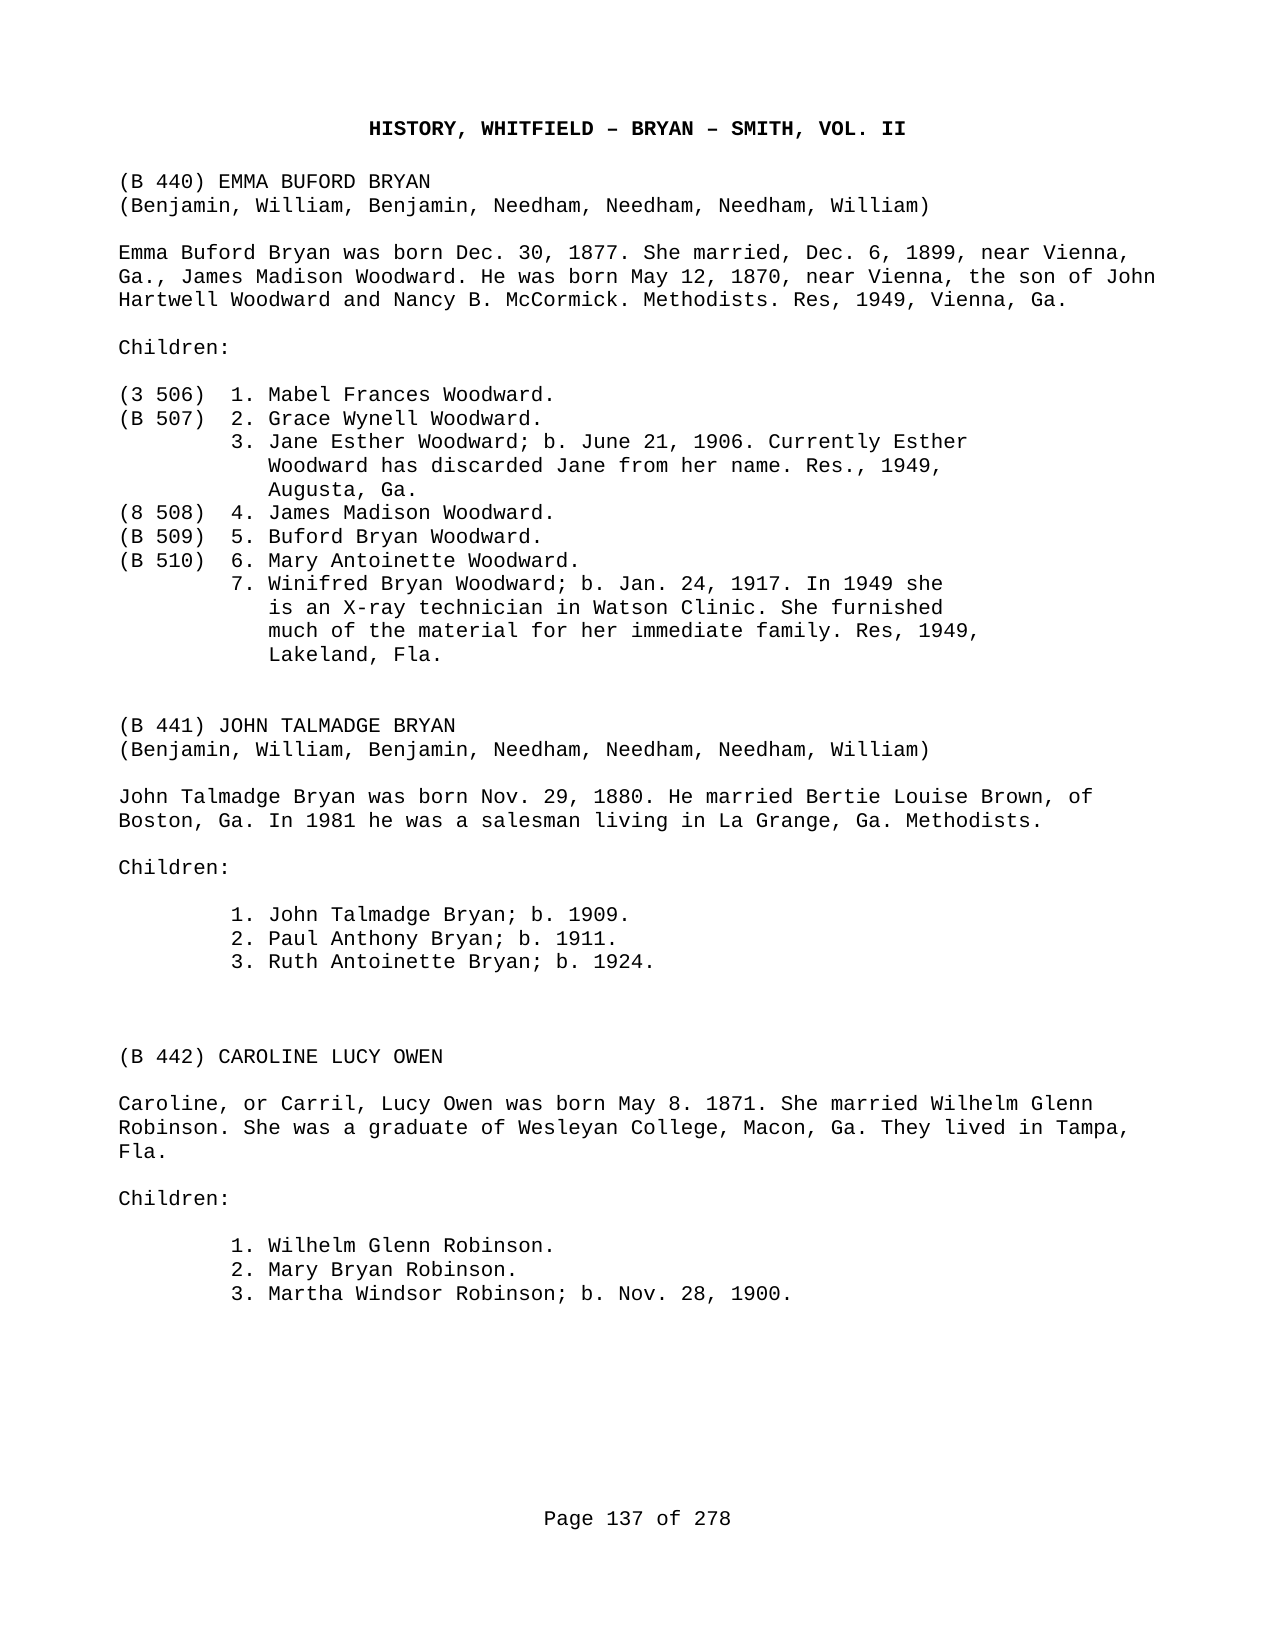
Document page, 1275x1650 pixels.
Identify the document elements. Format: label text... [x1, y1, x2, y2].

text 3. Jane Esther Woodward; b. June 21, 1906. Currently Esther [118, 431, 1157, 455]
text 2. Mary Bryan Robinson. [118, 1259, 1157, 1283]
text is an X-ray technician in Watson Clinic. She furnished [118, 597, 1157, 621]
text (B 507) 2. Grace Wynell Woodward. [118, 408, 1157, 431]
text (3 506) 1. Mabel Frances Woodward. [118, 384, 1157, 408]
text Caroline, or Carril, Lucy Owen was born May 8. 1871. She married Wilhelm Glenn Robinson. She was a graduate of Wesleyan College, Macon, Ga. They lived in Tampa, Fla. [118, 1093, 1157, 1164]
text (B 442) CAROLINE LUCY OWEN [118, 1046, 1157, 1070]
text (Benjamin, William, Benjamin, Needham, Needham, Needham, William) [118, 739, 1157, 762]
text (B 441) JOHN TALMADGE BRYAN [118, 715, 1157, 739]
text (B 510) 6. Mary Antoinette Woodward. [118, 549, 1157, 573]
text 3. Martha Windsor Robinson; b. Nov. 28, 1900. [118, 1283, 1157, 1306]
text Lakeland, Fla. [118, 644, 1157, 668]
text much of the material for her immediate family. Res, 1949, [118, 621, 1157, 644]
text Children: [118, 857, 1157, 881]
text (Benjamin, William, Benjamin, Needham, Needham, Needham, William) [118, 195, 1157, 218]
text John Talmadge Bryan was born Nov. 29, 1880. He married Bertie Louise Brown, of Boston, Ga. In 1981 he was a salesman living in La Grange, Ga. Methodists. [118, 786, 1157, 833]
text 2. Paul Anthony Bryan; b. 1911. [118, 928, 1157, 952]
text 1. Wilhelm Glenn Robinson. [118, 1235, 1157, 1259]
text 7. Winifred Bryan Woodward; b. Jan. 24, 1917. In 1949 she [118, 573, 1157, 597]
text (8 508) 4. James Madison Woodward. [118, 502, 1157, 526]
text Children: [118, 1188, 1157, 1212]
text Emma Buford Bryan was born Dec. 30, 1877. She married, Dec. 6, 1899, near Vienna, Ga., James Madison Woodward. He was born May 12, 1870, near Vienna, the son of John Hartwell Woodward and Nancy B. McCormick. Methodists. Res, 1949, Vienna, Ga. [118, 242, 1157, 313]
text (B 509) 5. Buford Bryan Woodward. [118, 526, 1157, 549]
text 1. John Talmadge Bryan; b. 1909. [118, 904, 1157, 928]
text Children: [118, 337, 1157, 360]
text (B 440) EMMA BUFORD BRYAN [118, 171, 1157, 195]
text Augusta, Ga. [118, 479, 1157, 502]
text Woodward has discarded Jane from her name. Res., 1949, [118, 455, 1157, 479]
text 3. Ruth Antoinette Bryan; b. 1924. [118, 952, 1157, 975]
